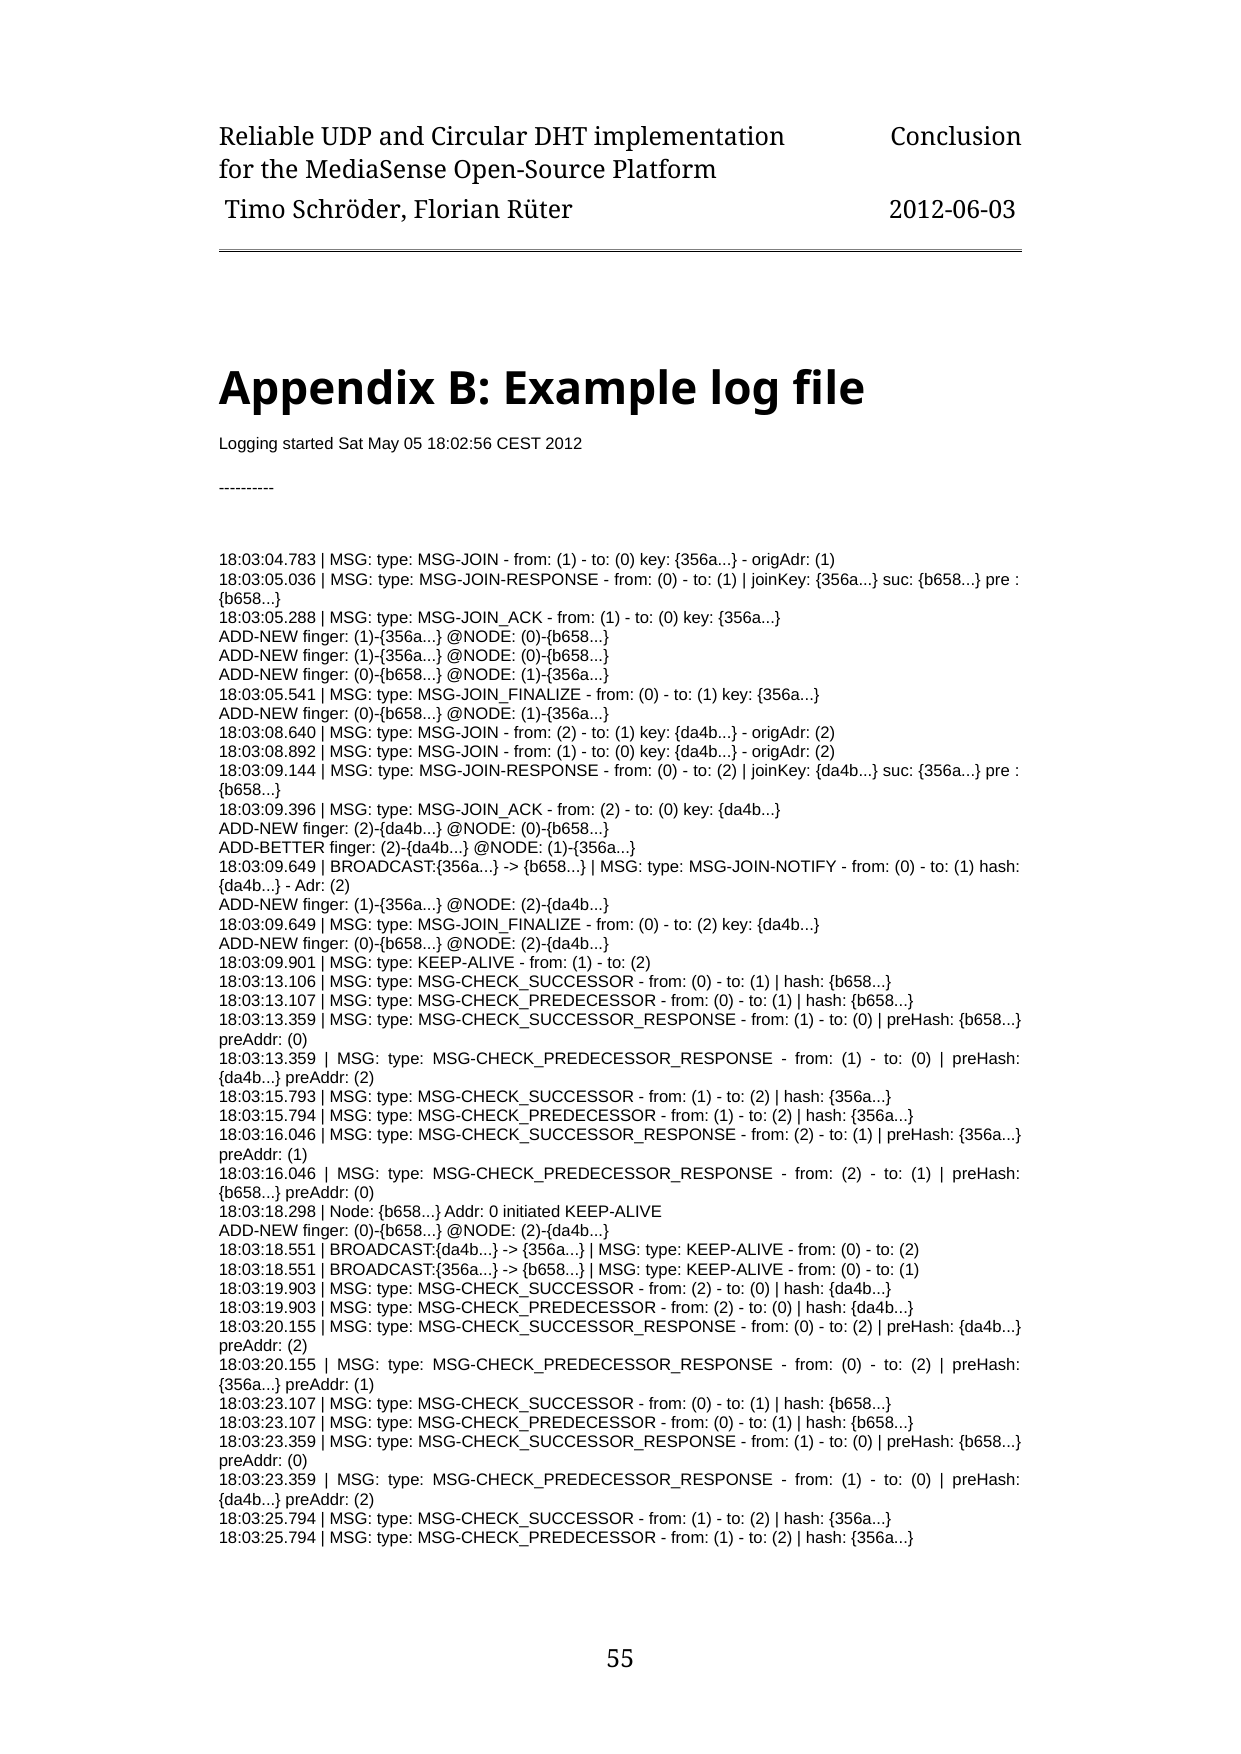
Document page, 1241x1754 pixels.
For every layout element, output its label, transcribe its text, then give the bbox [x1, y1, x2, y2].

text 18:03:13.106 | MSG: type: MSG-CHECK_SUCCESSOR - from: (0) - to: (1) | hash: {b658...} [218, 972, 1022, 991]
text 18:03:09.396 | MSG: type: MSG-JOIN_ACK - from: (2) - to: (0) key: {da4b...} [218, 799, 1022, 818]
text ADD-BETTER finger: (2)-{da4b...} @NODE: (1)-{356a...} [218, 838, 1022, 857]
text ADD-NEW finger: (0)-{b658...} @NODE: (1)-{356a...} [218, 703, 1022, 723]
text ADD-NEW finger: (1)-{356a...} @NODE: (2)-{da4b...} [218, 895, 1022, 914]
text 18:03:19.903 | MSG: type: MSG-CHECK_PREDECESSOR - from: (2) - to: (0) | hash: {da4b...} [218, 1298, 1022, 1317]
text 18:03:20.155 | MSG: type: MSG-CHECK_SUCCESSOR_RESPONSE - from: (0) - to: (2) | preHash: {da4b...} preAddr: (2) [218, 1317, 1022, 1355]
text 18:03:19.903 | MSG: type: MSG-CHECK_SUCCESSOR - from: (2) - to: (0) | hash: {da4b...} [218, 1278, 1022, 1298]
text 18:03:09.901 | MSG: type: KEEP-ALIVE - from: (1) - to: (2) [218, 953, 1022, 972]
text 18:03:08.892 | MSG: type: MSG-JOIN - from: (1) - to: (0) key: {da4b...} - origAdr: (2) [218, 742, 1022, 761]
text 18:03:18.551 | BROADCAST:{da4b...} -> {356a...} | MSG: type: KEEP-ALIVE - from: (0) - to: (2) [218, 1240, 1022, 1259]
text 18:03:23.107 | MSG: type: MSG-CHECK_PREDECESSOR - from: (0) - to: (1) | hash: {b658...} [218, 1413, 1022, 1432]
text 18:03:23.359 | MSG: type: MSG-CHECK_PREDECESSOR_RESPONSE - from: (1) - to: (0) | preHash: {da4b...} preAddr: (2) [218, 1470, 1022, 1508]
text 18:03:04.783 | MSG: type: MSG-JOIN - from: (1) - to: (0) key: {356a...} - origAdr: (1) [218, 550, 1022, 569]
text ADD-NEW finger: (0)-{b658...} @NODE: (2)-{da4b...} [218, 1221, 1022, 1240]
text ---------- [218, 477, 1022, 497]
text 18:03:09.649 | MSG: type: MSG-JOIN_FINALIZE - from: (0) - to: (2) key: {da4b...} [218, 914, 1022, 933]
subtitle Appendix B: Example log file [218, 356, 1022, 418]
text 18:03:05.541 | MSG: type: MSG-JOIN_FINALIZE - from: (0) - to: (1) key: {356a...} [218, 684, 1022, 703]
text 18:03:18.298 | Node: {b658...} Addr: 0 initiated KEEP-ALIVE [218, 1202, 1022, 1221]
text 18:03:16.046 | MSG: type: MSG-CHECK_SUCCESSOR_RESPONSE - from: (2) - to: (1) | preHash: {356a...} preAddr: (1) [218, 1125, 1022, 1163]
text 18:03:23.359 | MSG: type: MSG-CHECK_SUCCESSOR_RESPONSE - from: (1) - to: (0) | preHash: {b658...} preAddr: (0) [218, 1432, 1022, 1470]
text 18:03:05.288 | MSG: type: MSG-JOIN_ACK - from: (1) - to: (0) key: {356a...} [218, 608, 1022, 627]
text 18:03:25.794 | MSG: type: MSG-CHECK_SUCCESSOR - from: (1) - to: (2) | hash: {356a...} [218, 1508, 1022, 1528]
text ADD-NEW finger: (1)-{356a...} @NODE: (0)-{b658...} [218, 646, 1022, 665]
text 18:03:25.794 | MSG: type: MSG-CHECK_PREDECESSOR - from: (1) - to: (2) | hash: {356a...} [218, 1528, 1022, 1547]
text 18:03:23.107 | MSG: type: MSG-CHECK_SUCCESSOR - from: (0) - to: (1) | hash: {b658...} [218, 1393, 1022, 1413]
text ADD-NEW finger: (2)-{da4b...} @NODE: (0)-{b658...} [218, 818, 1022, 838]
text ADD-NEW finger: (1)-{356a...} @NODE: (0)-{b658...} [218, 627, 1022, 646]
text 18:03:13.359 | MSG: type: MSG-CHECK_PREDECESSOR_RESPONSE - from: (1) - to: (0) | preHash: {da4b...} preAddr: (2) [218, 1048, 1022, 1087]
text 18:03:16.046 | MSG: type: MSG-CHECK_PREDECESSOR_RESPONSE - from: (2) - to: (1) | preHash: {b658...} preAddr: (0) [218, 1163, 1022, 1202]
text 18:03:08.640 | MSG: type: MSG-JOIN - from: (2) - to: (1) key: {da4b...} - origAdr: (2) [218, 723, 1022, 742]
text 18:03:20.155 | MSG: type: MSG-CHECK_PREDECESSOR_RESPONSE - from: (0) - to: (2) | preHash: {356a...} preAddr: (1) [218, 1355, 1022, 1393]
text ADD-NEW finger: (0)-{b658...} @NODE: (2)-{da4b...} [218, 933, 1022, 953]
text 18:03:18.551 | BROADCAST:{356a...} -> {b658...} | MSG: type: KEEP-ALIVE - from: (0) - to: (1) [218, 1259, 1022, 1278]
text 18:03:09.144 | MSG: type: MSG-JOIN-RESPONSE - from: (0) - to: (2) | joinKey: {da4b...} suc: {356a...} pre : {b658...} [218, 761, 1022, 799]
text 18:03:13.107 | MSG: type: MSG-CHECK_PREDECESSOR - from: (0) - to: (1) | hash: {b658...} [218, 991, 1022, 1010]
text 18:03:13.359 | MSG: type: MSG-CHECK_SUCCESSOR_RESPONSE - from: (1) - to: (0) | preHash: {b658...} preAddr: (0) [218, 1010, 1022, 1048]
text 18:03:05.036 | MSG: type: MSG-JOIN-RESPONSE - from: (0) - to: (1) | joinKey: {356a...} suc: {b658...} pre : {b658...} [218, 569, 1022, 608]
text Logging started Sat May 05 18:02:56 CEST 2012 [218, 433, 1022, 453]
text 18:03:15.794 | MSG: type: MSG-CHECK_PREDECESSOR - from: (1) - to: (2) | hash: {356a...} [218, 1106, 1022, 1125]
text 18:03:09.649 | BROADCAST:{356a...} -> {b658...} | MSG: type: MSG-JOIN-NOTIFY - from: (0) - to: (1) hash: {da4b...} - Adr: (2) [218, 857, 1022, 895]
text 18:03:15.793 | MSG: type: MSG-CHECK_SUCCESSOR - from: (1) - to: (2) | hash: {356a...} [218, 1087, 1022, 1106]
text ADD-NEW finger: (0)-{b658...} @NODE: (1)-{356a...} [218, 665, 1022, 684]
